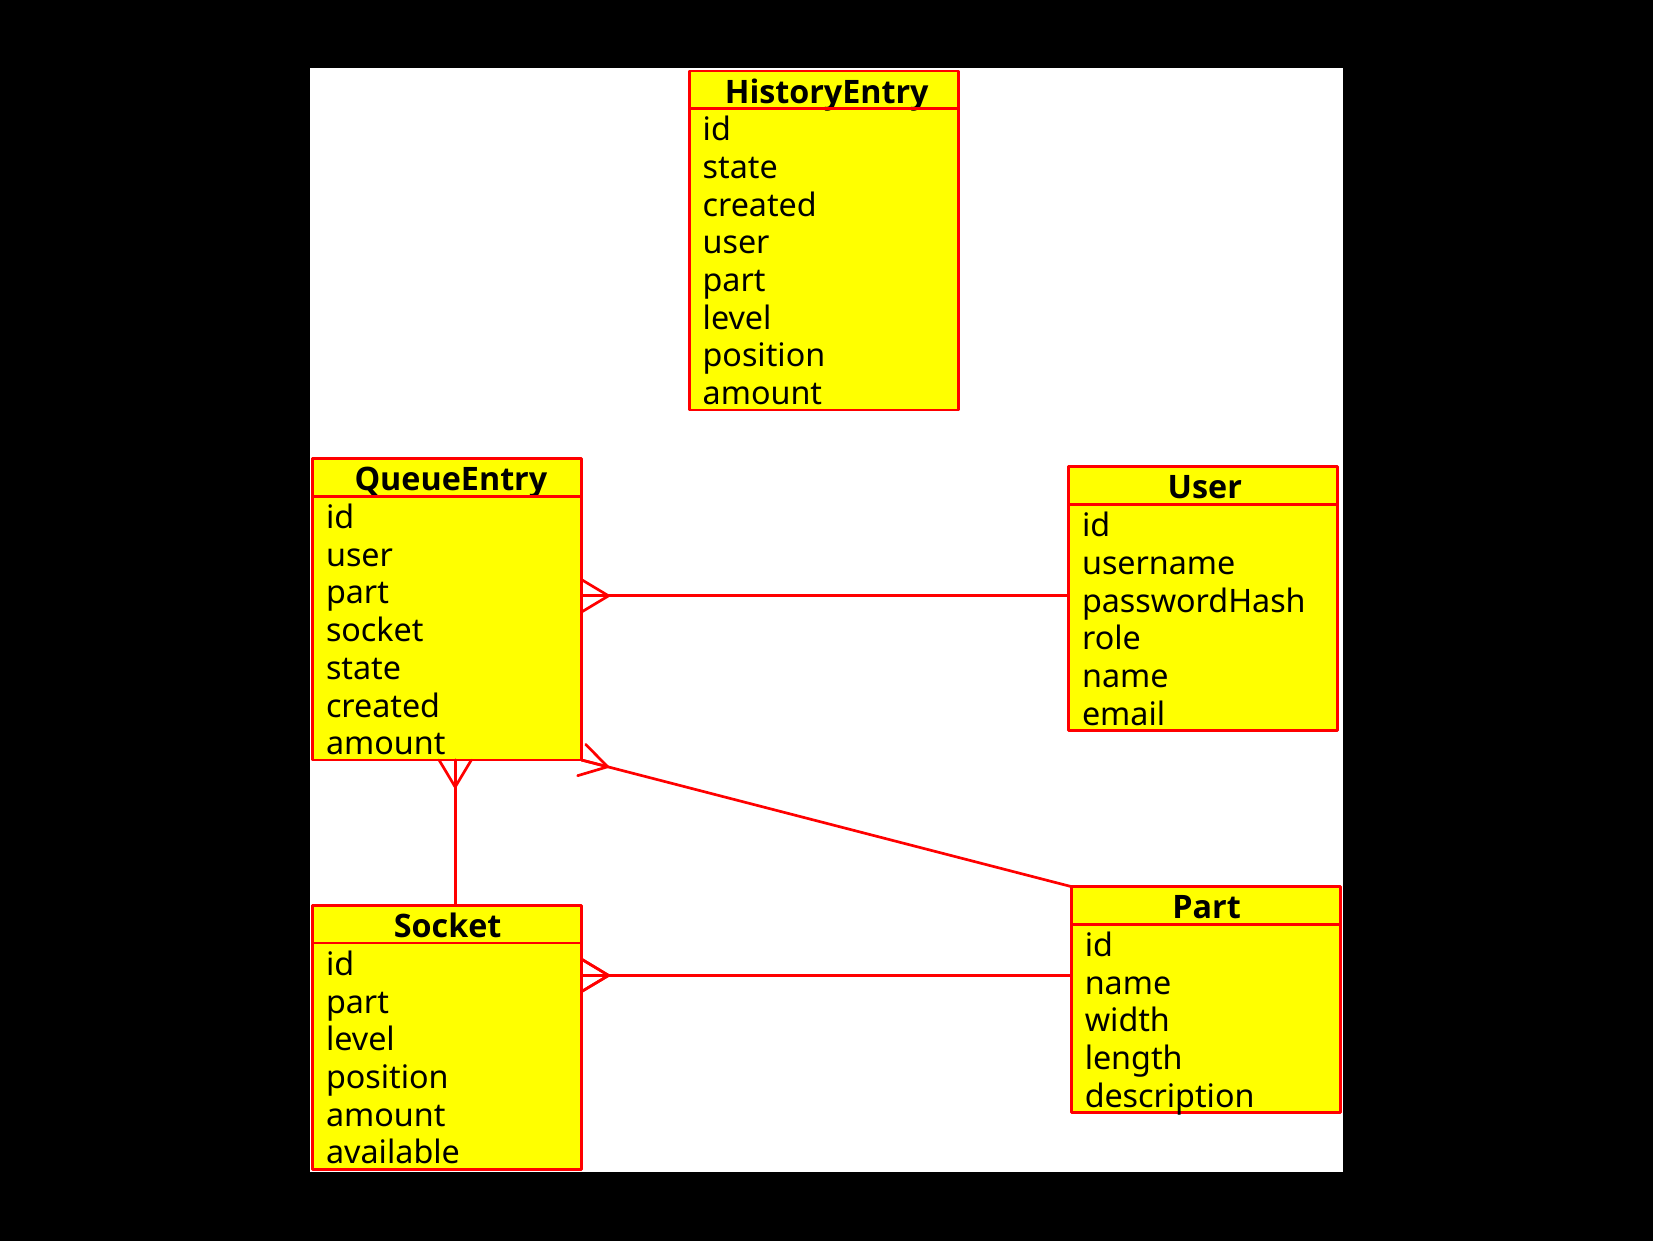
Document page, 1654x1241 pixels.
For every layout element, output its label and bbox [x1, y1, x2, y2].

picture [309, 68, 1344, 1173]
